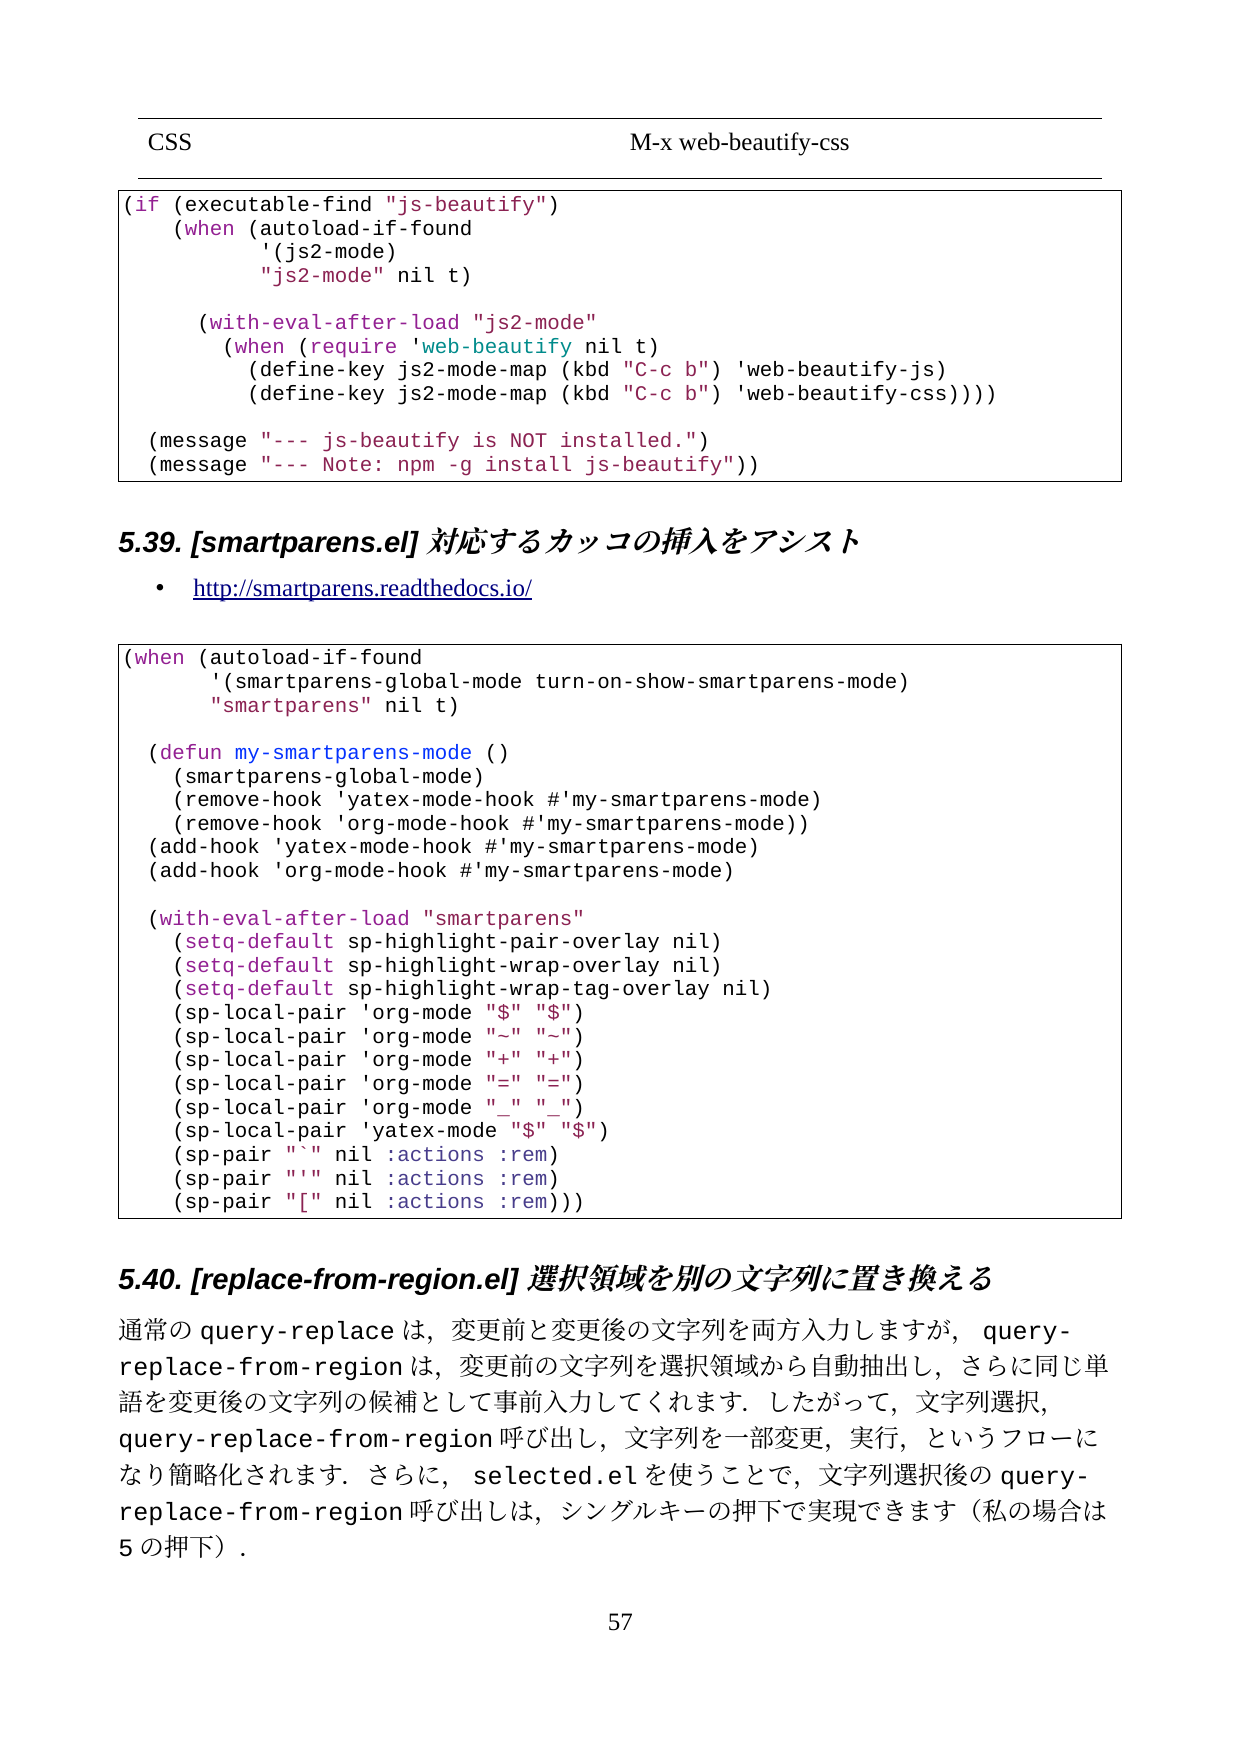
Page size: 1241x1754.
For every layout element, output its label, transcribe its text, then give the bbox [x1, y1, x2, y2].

text (message "--- Note: npm -g install js-beautify")) [119, 450, 1121, 481]
text (sp-local-pair 'org-mode "+" "+") [119, 1045, 1121, 1069]
text (sp-pair "[" nil :actions :rem))) [119, 1187, 1121, 1218]
text (sp-local-pair 'org-mode "=" "=") [119, 1069, 1121, 1093]
text (setq-default sp-highlight-wrap-tag-overlay nil) [119, 974, 1121, 998]
text (if (executable-find "js-beautify") [119, 191, 1121, 214]
text (message "--- js-beautify is NOT installed.") [119, 426, 1121, 450]
text (setq-default sp-highlight-pair-overlay nil) [119, 927, 1121, 951]
text (sp-local-pair 'org-mode "$" "$") [119, 998, 1121, 1022]
list http://smartparens.readthedocs.io/ [156, 573, 1122, 631]
table_cell CSS [138, 119, 620, 178]
text (sp-local-pair 'yatex-mode "$" "$") [119, 1116, 1121, 1140]
text (remove-hook 'yatex-mode-hook #'my-smartparens-mode) [119, 785, 1121, 809]
text "smartparens" nil t) [119, 691, 1121, 714]
text (sp-pair "'" nil :actions :rem) [119, 1164, 1121, 1187]
text (defun my-smartparens-mode () [119, 738, 1121, 762]
text (sp-local-pair 'org-mode "~" "~") [119, 1022, 1121, 1045]
text (sp-local-pair 'org-mode "_" "_") [119, 1093, 1121, 1116]
text '(smartparens-global-mode turn-on-show-smartparens-mode) [119, 667, 1121, 691]
text 通常の query-replace は，変更前と変更後の文字列を両方入力しますが， query-replace-from-region は，変更前の文字列を選択領域から自動抽出し，さらに同じ単語を変更後の文字列の候補として事前入力してくれます．したがって，文字列選択， query-replace-from-region 呼び出し，文字列を一部変更，実行，というフローになり簡略化されます．さらに， selected.el を使うことで，文字列選択後の query-replace-from-region 呼び出しは，シングルキーの押下で実現できます（私の場合は 5 の押下）． [118, 1311, 1122, 1564]
text (when (autoload-if-found [119, 645, 1121, 667]
text (define-key js2-mode-map (kbd "C-c b") 'web-beautify-css)))) [119, 379, 1121, 403]
text (smartparens-global-mode) [119, 762, 1121, 785]
text (define-key js2-mode-map (kbd "C-c b") 'web-beautify-js) [119, 356, 1121, 379]
text (sp-pair "`" nil :actions :rem) [119, 1140, 1121, 1164]
text (setq-default sp-highlight-wrap-overlay nil) [119, 951, 1121, 974]
text (with-eval-after-load "js2-mode" [119, 308, 1121, 332]
table_cell M-x web-beautify-css [620, 119, 1102, 178]
text (when (require 'web-beautify nil t) [119, 332, 1121, 356]
text "js2-mode" nil t) [119, 261, 1121, 284]
subtitle [smartparens.el] 対応するカッコの挿入をアシスト [118, 519, 1122, 561]
text (add-hook 'org-mode-hook #'my-smartparens-mode) [119, 856, 1121, 880]
text (add-hook 'yatex-mode-hook #'my-smartparens-mode) [119, 833, 1121, 856]
text (when (autoload-if-found [119, 214, 1121, 237]
subtitle [replace-from-region.el] 選択領域を別の文字列に置き換える [118, 1256, 1122, 1298]
text '(js2-mode) [119, 237, 1121, 261]
text (remove-hook 'org-mode-hook #'my-smartparens-mode)) [119, 809, 1121, 833]
text (with-eval-after-load "smartparens" [119, 903, 1121, 927]
